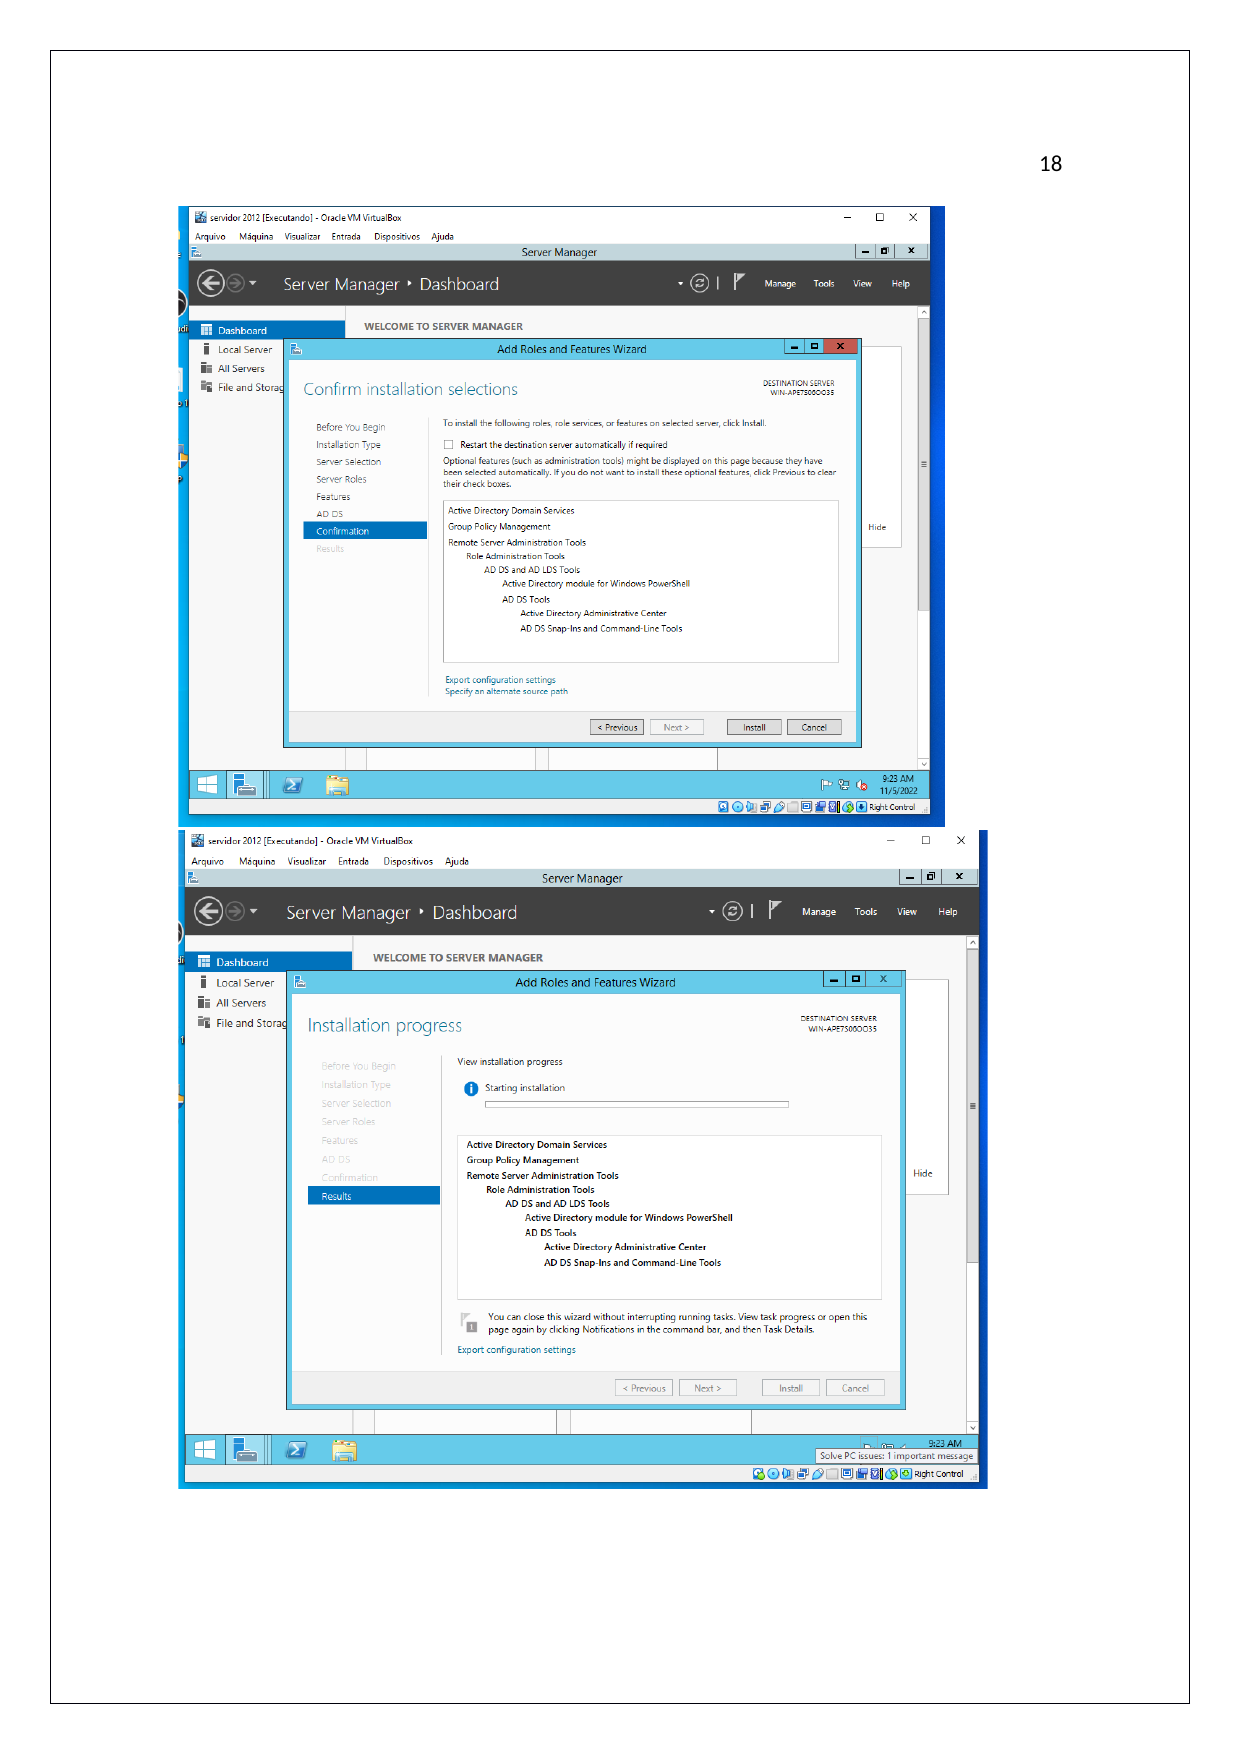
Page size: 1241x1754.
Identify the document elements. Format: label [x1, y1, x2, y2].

picture [178, 368, 182, 391]
picture [178, 206, 945, 827]
picture [178, 830, 988, 1489]
